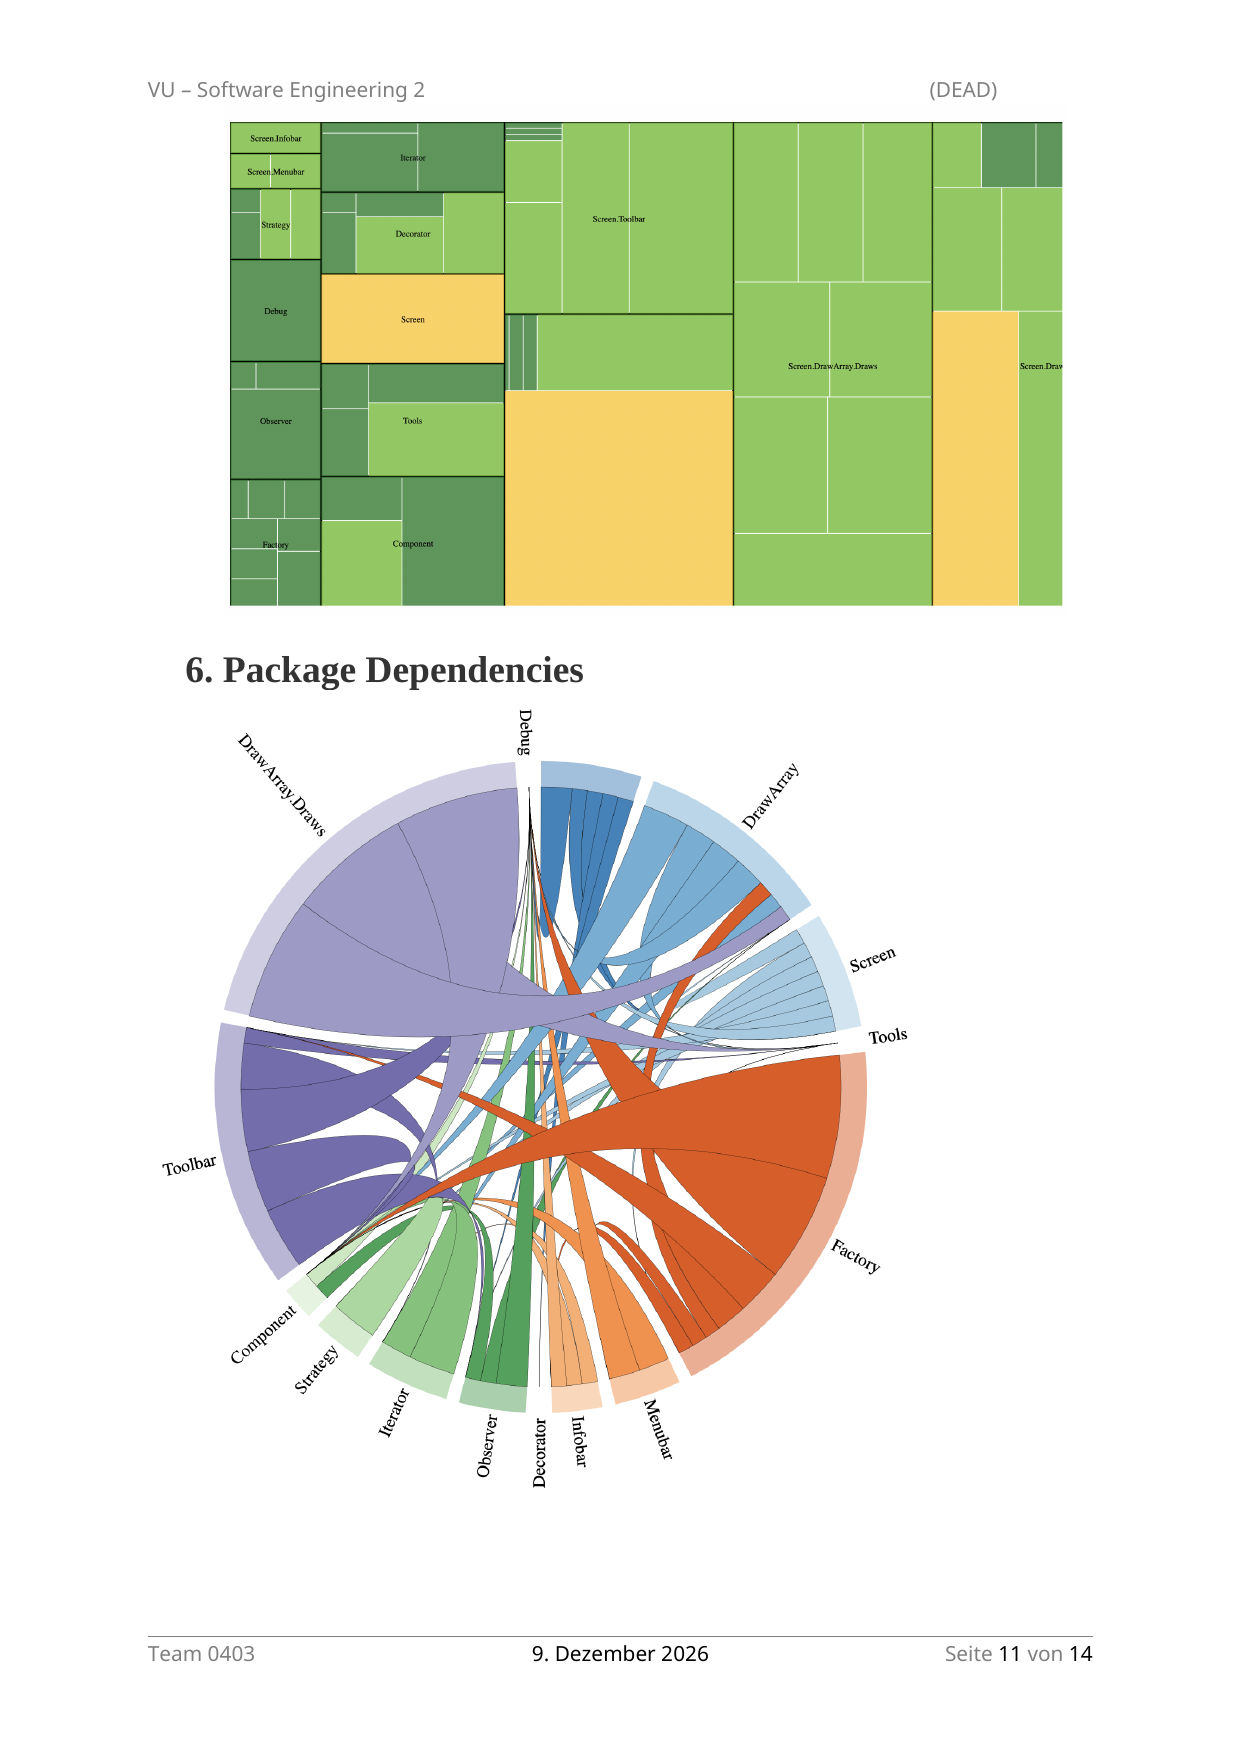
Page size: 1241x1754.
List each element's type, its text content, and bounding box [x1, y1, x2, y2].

subtitle Package Dependencies [185, 643, 1093, 690]
